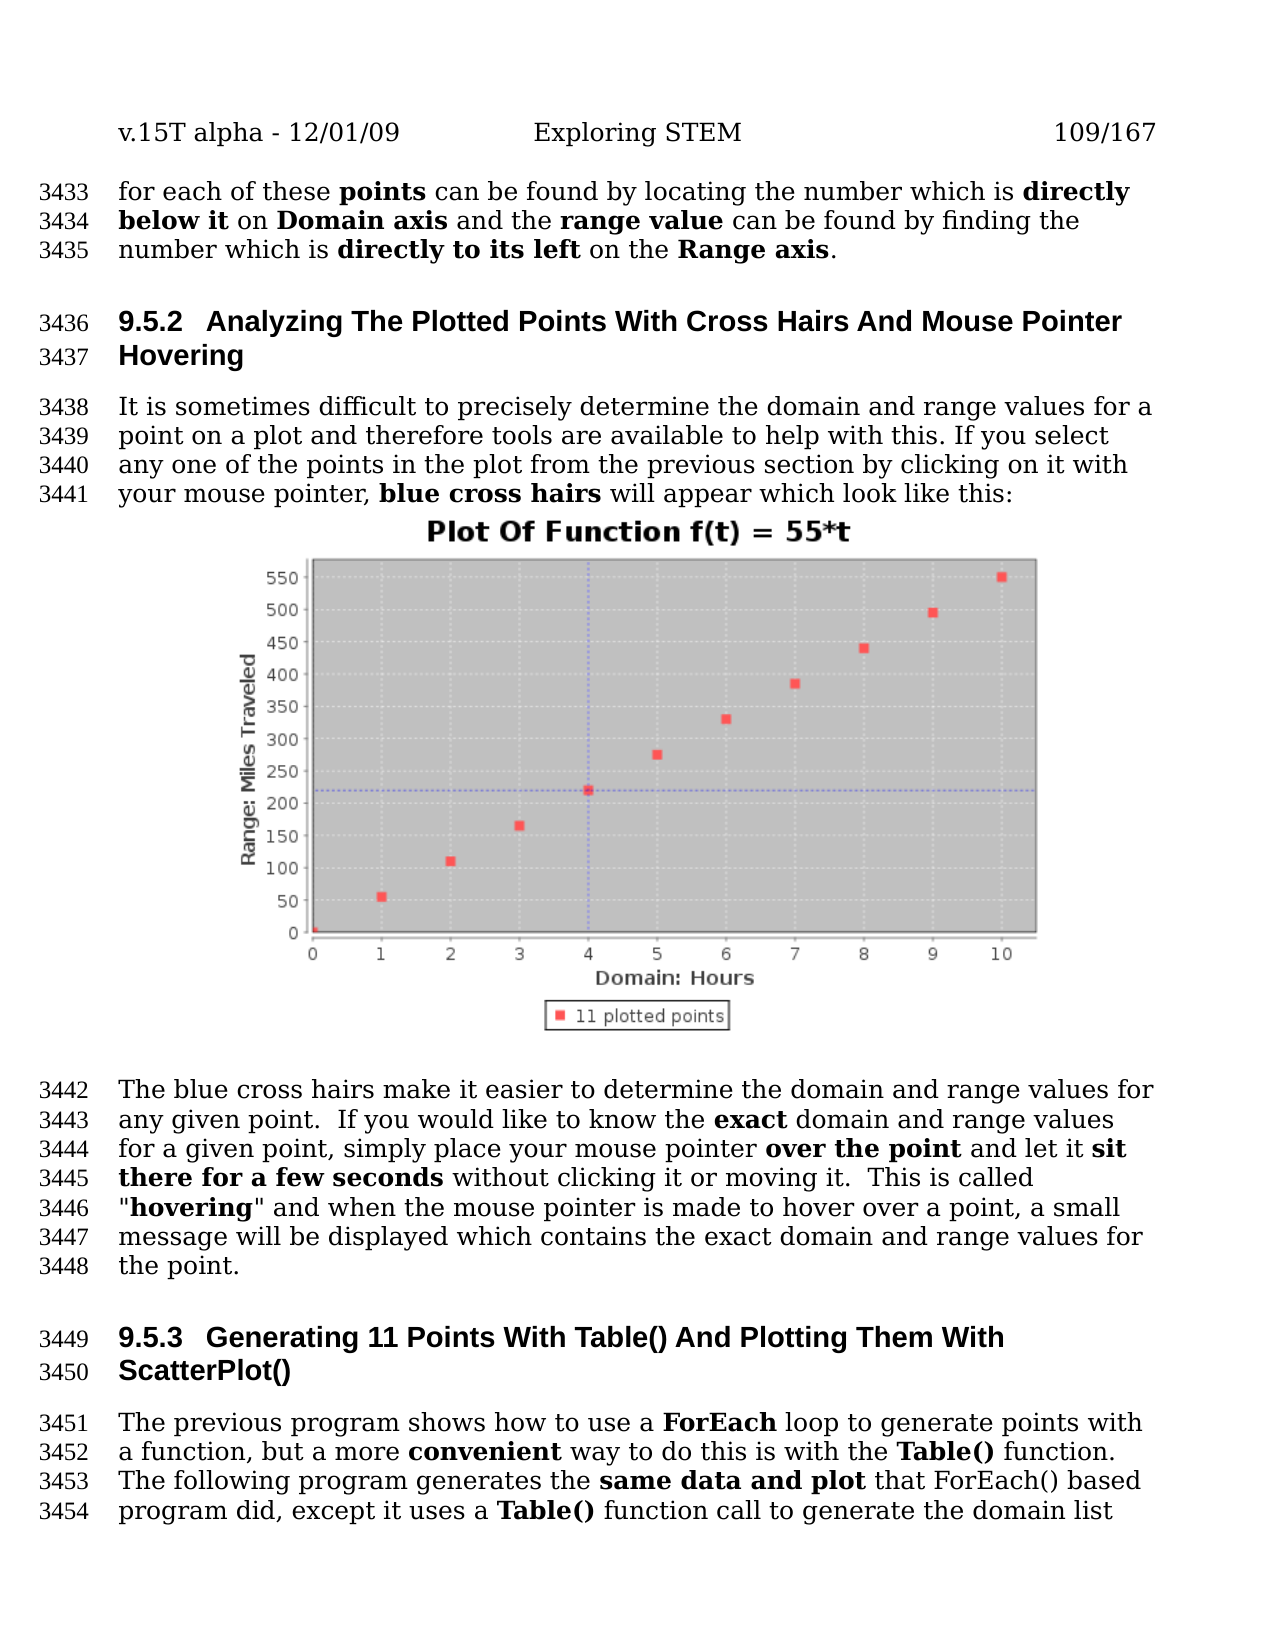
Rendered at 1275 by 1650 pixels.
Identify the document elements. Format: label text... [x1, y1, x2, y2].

text It is sometimes difficult to precisely determine the domain and range values for a point on a plot and therefore tools are available to help with this. If you select any one of the points in the plot from the previous section by clicking on it with your mouse pointer, blue cross hairs will appear which look like this: [118, 392, 1157, 509]
subtitle Generating 11 Points With Table() And Plotting Them With ScatterPlot() [118, 1319, 1157, 1387]
subtitle Analyzing The Plotted Points With Cross Hairs And Mouse Pointer Hovering [118, 304, 1157, 371]
text The blue cross hairs make it easier to determine the domain and range values for any given point. If you would like to know the exact domain and range values for a given point, simply place your mouse pointer over the point and let it sit there for a few seconds without clicking it or moving it. This is called "hovering" and when the mouse pointer is made to hover over a point, a small message will be displayed which contains the exact domain and range values for the point. [118, 1076, 1157, 1281]
picture [222, 515, 1053, 1032]
text The previous program shows how to use a ForEach loop to generate points with a function, but a more convenient way to do this is with the Table() function. The following program generates the same data and plot that ForEach() based program did, except it uses a Table() function call to generate the domain list [118, 1408, 1157, 1525]
text for each of these points can be found by locating the number which is directly below it on Domain axis and the range value can be found by finding the number which is directly to its left on the Range axis. [118, 177, 1157, 265]
